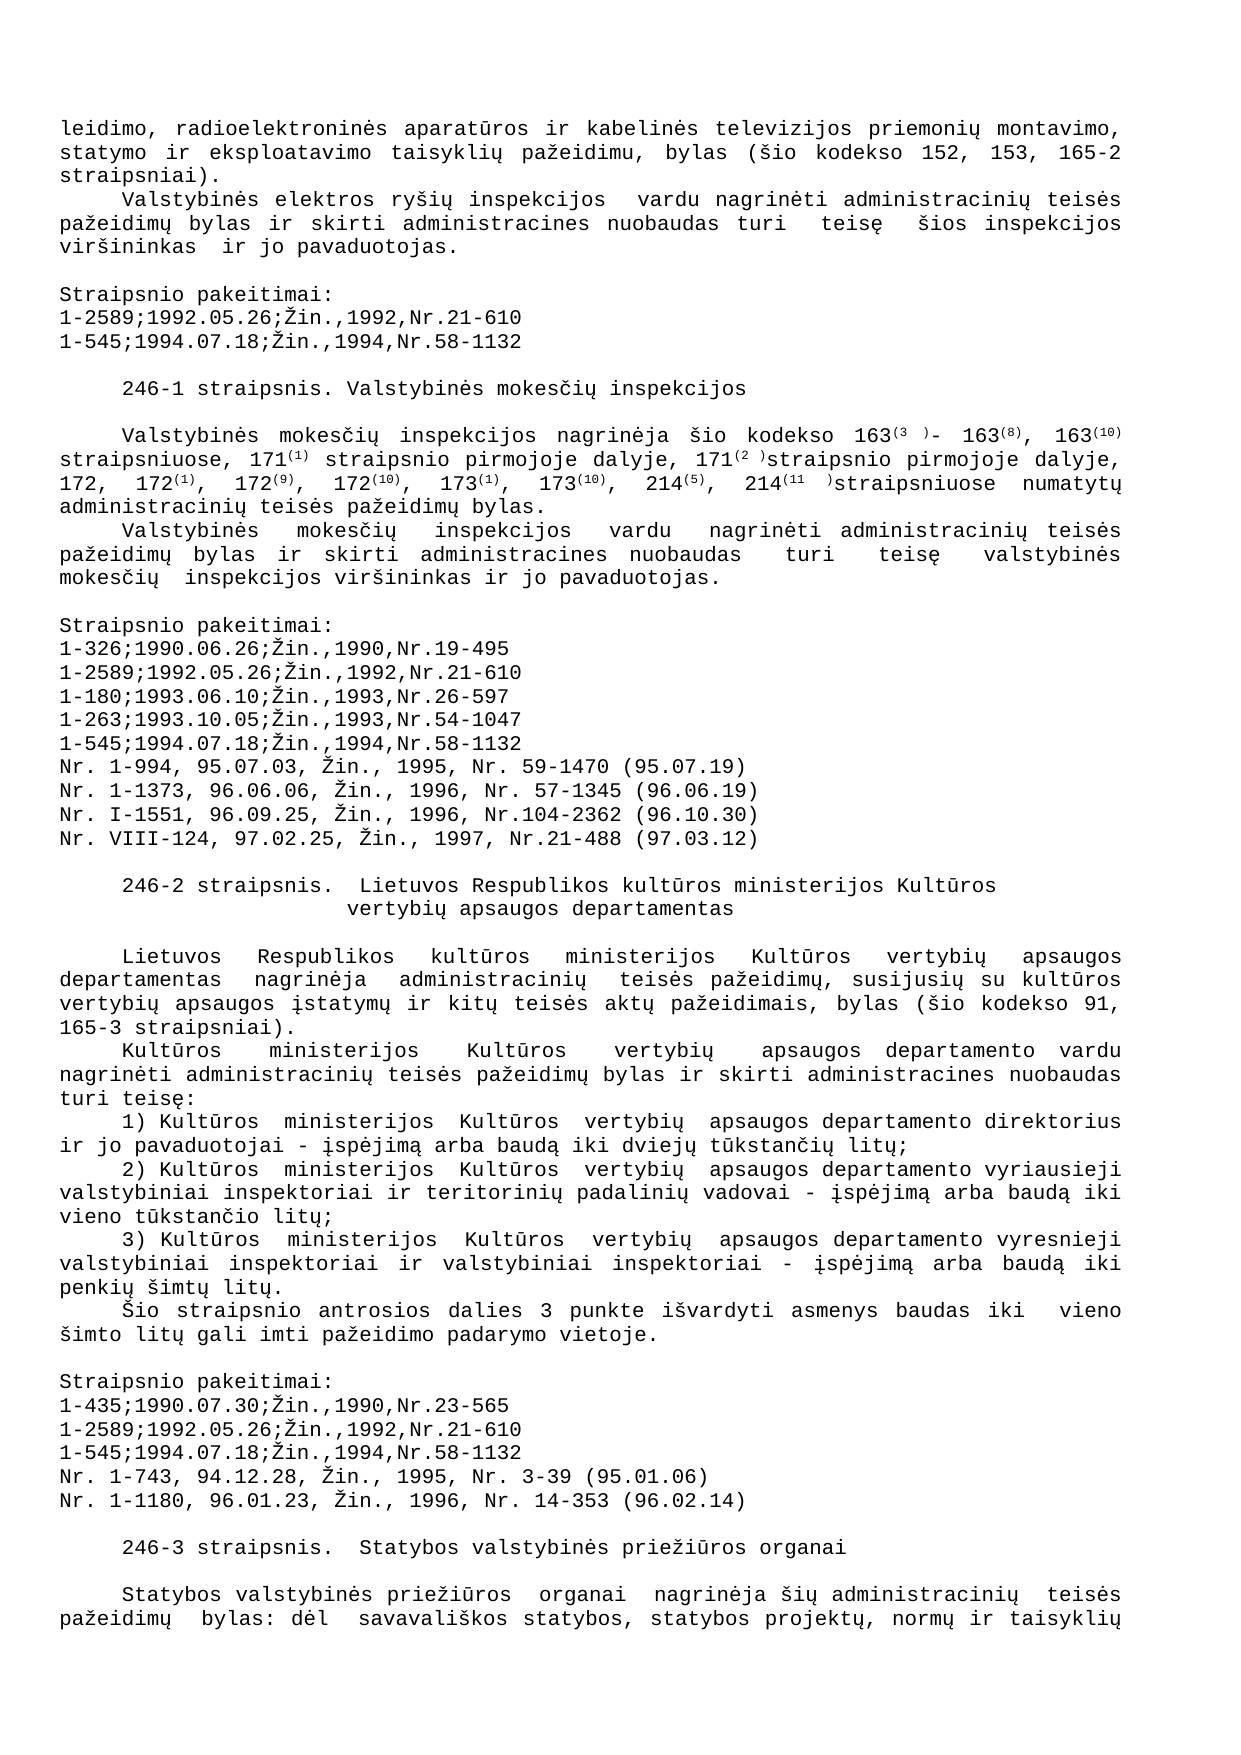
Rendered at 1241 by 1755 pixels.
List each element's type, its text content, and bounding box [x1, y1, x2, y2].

text 246-3 straipsnis. Statybos valstybinės priežiūros organai [59, 1537, 1122, 1561]
text 1-435;1990.07.30;Žin.,1990,Nr.23-565 [59, 1395, 1122, 1419]
text Straipsnio pakeitimai: [59, 1371, 1122, 1395]
text Nr. 1-743, 94.12.28, Žin., 1995, Nr. 3-39 (95.01.06) [59, 1466, 1122, 1489]
text Nr. 1-1180, 96.01.23, Žin., 1996, Nr. 14-353 (96.02.14) [59, 1489, 1122, 1513]
text 1) Kultūros ministerijos Kultūros vertybių apsaugos departamento direktorius ir jo pavaduotojai - įspėjimą arba baudą iki dviejų tūkstančių litų; [59, 1111, 1122, 1158]
text 1-545;1994.07.18;Žin.,1994,Nr.58-1132 [59, 733, 1122, 757]
text Kultūros ministerijos Kultūros vertybių apsaugos departamento vardu nagrinėti administracinių teisės pažeidimų bylas ir skirti administracines nuobaudas turi teisę: [59, 1040, 1122, 1111]
text 1-263;1993.10.05;Žin.,1993,Nr.54-1047 [59, 709, 1122, 733]
text Straipsnio pakeitimai: [59, 284, 1122, 307]
text Statybos valstybinės priežiūros organai nagrinėja šių administracinių teisės pažeidimų bylas: dėl savavališkos statybos, statybos projektų, normų ir taisyklių [59, 1584, 1122, 1631]
text 1-2589;1992.05.26;Žin.,1992,Nr.21-610 [59, 1419, 1122, 1442]
text Nr. 1-994, 95.07.03, Žin., 1995, Nr. 59-1470 (95.07.19) [59, 757, 1122, 780]
text Lietuvos Respublikos kultūros ministerijos Kultūros vertybių apsaugos departamentas nagrinėja administracinių teisės pažeidimų, susijusių su kultūros vertybių apsaugos įstatymų ir kitų teisės aktų pažeidimais, bylas (šio kodekso 91, 165-3 straipsniai). [59, 946, 1122, 1040]
text 1-545;1994.07.18;Žin.,1994,Nr.58-1132 [59, 331, 1122, 354]
text 1-545;1994.07.18;Žin.,1994,Nr.58-1132 [59, 1442, 1122, 1466]
text 1-2589;1992.05.26;Žin.,1992,Nr.21-610 [59, 662, 1122, 686]
text 1-2589;1992.05.26;Žin.,1992,Nr.21-610 [59, 307, 1122, 331]
text Šio straipsnio antrosios dalies 3 punkte išvardyti asmenys baudas iki vieno šimto litų gali imti pažeidimo padarymo vietoje. [59, 1300, 1122, 1348]
text Nr. I-1551, 96.09.25, Žin., 1996, Nr.104-2362 (96.10.30) [59, 804, 1122, 827]
text Nr. VIII-124, 97.02.25, Žin., 1997, Nr.21-488 (97.03.12) [59, 827, 1122, 851]
text 246-1 straipsnis. Valstybinės mokesčių inspekcijos [59, 378, 1122, 402]
text 1-326;1990.06.26;Žin.,1990,Nr.19-495 [59, 638, 1122, 662]
text Valstybinės mokesčių inspekcijos vardu nagrinėti administracinių teisės pažeidimų bylas ir skirti administracines nuobaudas turi teisę valstybinės mokesčių inspekcijos viršininkas ir jo pavaduotojas. [59, 520, 1122, 591]
text Nr. 1-1373, 96.06.06, Žin., 1996, Nr. 57-1345 (96.06.19) [59, 780, 1122, 804]
text 1-180;1993.06.10;Žin.,1993,Nr.26-597 [59, 686, 1122, 709]
text Straipsnio pakeitimai: [59, 615, 1122, 638]
text Valstybinės elektros ryšių inspekcijos vardu nagrinėti administracinių teisės pažeidimų bylas ir skirti administracines nuobaudas turi teisę šios inspekcijos viršininkas ir jo pavaduotojas. [59, 189, 1122, 260]
text Valstybinės mokesčių inspekcijos nagrinėja šio kodekso 163(3 )- 163(8), 163(10) straipsniuose, 171(1) straipsnio pirmojoje dalyje, 171(2 )straipsnio pirmojoje dalyje, 172, 172(1), 172(9), 172(10), 173(1), 173(10), 214(5), 214(11 )straipsniuose numatytų administracinių teisės pažeidimų bylas. [59, 426, 1122, 520]
text 2) Kultūros ministerijos Kultūros vertybių apsaugos departamento vyriausieji valstybiniai inspektoriai ir teritorinių padalinių vadovai - įspėjimą arba baudą iki vieno tūkstančio litų; [59, 1158, 1122, 1229]
text vertybių apsaugos departamentas [59, 898, 1122, 922]
text 3) Kultūros ministerijos Kultūros vertybių apsaugos departamento vyresnieji valstybiniai inspektoriai ir valstybiniai inspektoriai - įspėjimą arba baudą iki penkių šimtų litų. [59, 1229, 1122, 1300]
text 246-2 straipsnis. Lietuvos Respublikos kultūros ministerijos Kultūros [59, 875, 1122, 898]
text leidimo, radioelektroninės aparatūros ir kabelinės televizijos priemonių montavimo, statymo ir eksploatavimo taisyklių pažeidimu, bylas (šio kodekso 152, 153, 165-2 straipsniai). [59, 118, 1122, 189]
